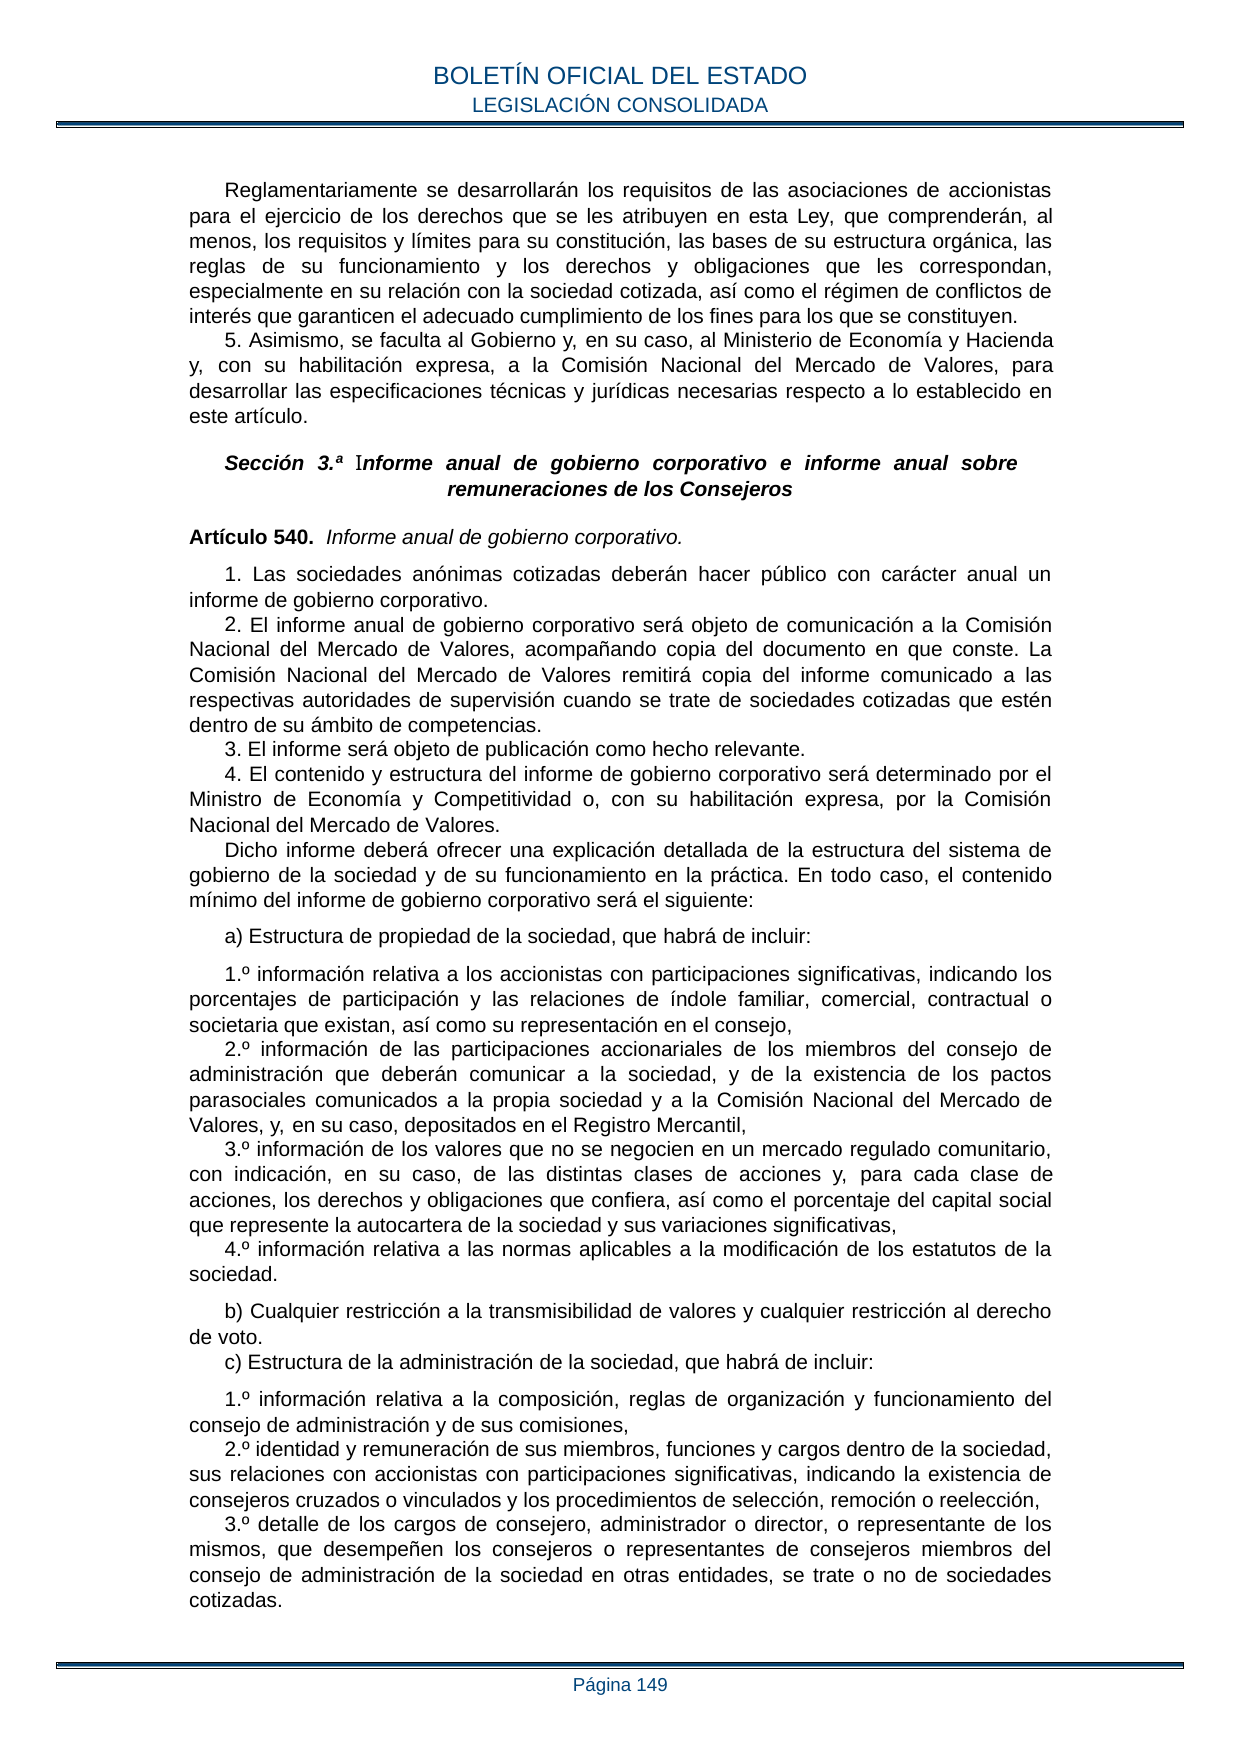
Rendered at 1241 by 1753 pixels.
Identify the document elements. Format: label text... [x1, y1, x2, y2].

text este artículo. [189, 403, 1076, 428]
text Reglamentariamente se desarrollarán los requisitos de las asociaciones de accionistas [224, 173, 1076, 203]
text informe de gobierno corporativo. [189, 587, 1076, 612]
text 1 [224, 957, 236, 982]
text para el ejercicio de los derechos que se les atribuyen en esta Ley, que comprenderán, al [189, 203, 1076, 228]
text especialmente en su relación con la sociedad cotizada, así como el régimen de conflictos de [189, 278, 1076, 303]
text interés que garanticen el adecuado cumplimiento de los fines para los que se constituyen. [189, 303, 1076, 328]
text remuneraciones de los Consejeros [447, 477, 1041, 502]
text societaria que existan, así como su representación en el consejo, [189, 1012, 1076, 1037]
text .º identidad y remuneración de sus miembros, funciones y cargos dentro de la sociedad, [236, 1432, 1076, 1457]
picture [57, 1663, 1183, 1668]
text administración que deberán comunicar a la sociedad, y de la existencia de los pactos [189, 1057, 1076, 1087]
text 2 [224, 607, 261, 632]
text Dicho informe deberá ofrecer una explicación detallada de la estructura del sistema de [224, 837, 1076, 862]
text Ministro de Economía y Competitividad o, con su habilitación expresa, por la Comisión [189, 782, 1076, 812]
text menos, los requisitos y límites para su constitución, las bases de su estructura orgánica, las [189, 228, 1076, 253]
text .º información de las participaciones accionariales de los miembros del consejo de [236, 1032, 1076, 1057]
text 4 [224, 757, 236, 782]
text .º información relativa a la composición, reglas de organización y funcionamiento del [261, 1382, 1076, 1412]
text . El contenido y estructura del informe de gobierno corporativo será determinado por el [236, 757, 1076, 782]
picture [57, 122, 1183, 127]
text consejo de administración de la sociedad en otras entidades, se trate o no de sociedades [189, 1562, 1076, 1587]
text 1 [224, 1382, 261, 1412]
text y, con su habilitación expresa, a la Comisión Nacional del Mercado de Valores, para [189, 348, 1076, 378]
text consejo de administración y de sus comisiones, [189, 1412, 1076, 1437]
text . El informe anual de gobierno corporativo será objeto de comunicación a la Comisión [261, 612, 1076, 632]
text porcentajes de participación y las relaciones de índole familiar, comercial, contractual o [189, 982, 1076, 1012]
text Sección 3.ª Informe anual de gobierno corporativo e informe anual sobre [224, 447, 1041, 477]
text 3.º detalle de los cargos de consejero, administrador o director, o representante de los [224, 1507, 1076, 1532]
text reglas de su funcionamiento y los derechos y obligaciones que les correspondan, [189, 253, 1076, 278]
text 3 [224, 732, 236, 757]
text c) Estructura de la administración de la sociedad, que habrá de incluir: [224, 1350, 1076, 1375]
text Artículo 540. Informe anual de gobierno corporativo. [189, 521, 708, 550]
text cotizadas. [189, 1587, 1076, 1612]
text 1 [224, 557, 236, 587]
text LEGISLACIÓN CONSOLIDADA [472, 89, 793, 118]
text consejeros cruzados o vinculados y los procedimientos de selección, remoción o reelección, [189, 1487, 1076, 1512]
text parasociales comunicados a la propia sociedad y a la Comisión Nacional del Mercado de [189, 1087, 1076, 1112]
text mismos, que desempeñen los consejeros o representantes de consejeros miembros del [189, 1532, 1076, 1562]
text . El informe será objeto de publicación como hecho relevante. [236, 732, 831, 757]
text 2 [224, 1032, 236, 1057]
text mínimo del informe de gobierno corporativo será el siguiente: [189, 887, 1076, 912]
text Nacional del Mercado de Valores. [189, 812, 1076, 837]
text respectivas autoridades de supervisión cuando se trate de sociedades cotizadas que estén [189, 687, 1076, 712]
text 4.º información relativa a las normas aplicables a la modificación de los estatutos de la [224, 1232, 1076, 1257]
text 2 [224, 1432, 236, 1457]
text que represente la autocartera de la sociedad y sus variaciones significativas, [189, 1212, 1076, 1237]
text dentro de su ámbito de competencias. [189, 712, 1076, 737]
text de voto. [189, 1325, 1076, 1350]
text . Asimismo, se faculta al Gobierno y, en su caso, al Ministerio de Economía y Hacienda [236, 323, 1076, 348]
text Nacional del Mercado de Valores, acompañando copia del documento en que conste. La [189, 632, 1076, 662]
text . Las sociedades anónimas cotizadas deberán hacer público con carácter anual un [236, 557, 1076, 587]
text Comisión Nacional del Mercado de Valores remitirá copia del informe comunicado a las [189, 662, 1076, 687]
text Valores, y, en su caso, depositados en el Registro Mercantil, [189, 1112, 1076, 1137]
text sociedad. [189, 1257, 1076, 1287]
text a) Estructura de propiedad de la sociedad, que habrá de incluir: [224, 920, 836, 950]
text desarrollar las especificaciones técnicas y jurídicas necesarias respecto a lo establecido en [189, 378, 1076, 403]
text acciones, los derechos y obligaciones que confiera, así como el porcentaje del capital social [189, 1187, 1076, 1212]
text 3.º información de los valores que no se negocien en un mercado regulado comunitario, [224, 1132, 1076, 1157]
text .º información relativa a los accionistas con participaciones significativas, indicando los [236, 957, 1076, 982]
text sus relaciones con accionistas con participaciones significativas, indicando la existencia de [189, 1457, 1076, 1487]
text gobierno de la sociedad y de su funcionamiento en la práctica. En todo caso, el contenido [189, 862, 1076, 887]
text BOLETÍN OFICIAL DEL ESTADO [433, 56, 832, 92]
text 5 [224, 323, 236, 348]
text b) Cualquier restricción a la transmisibilidad de valores y cualquier restricción al derecho [224, 1295, 1076, 1325]
text Página 149 [573, 1670, 692, 1697]
text con indicación, en su caso, de las distintas clases de acciones y, para cada clase de [189, 1157, 1076, 1187]
